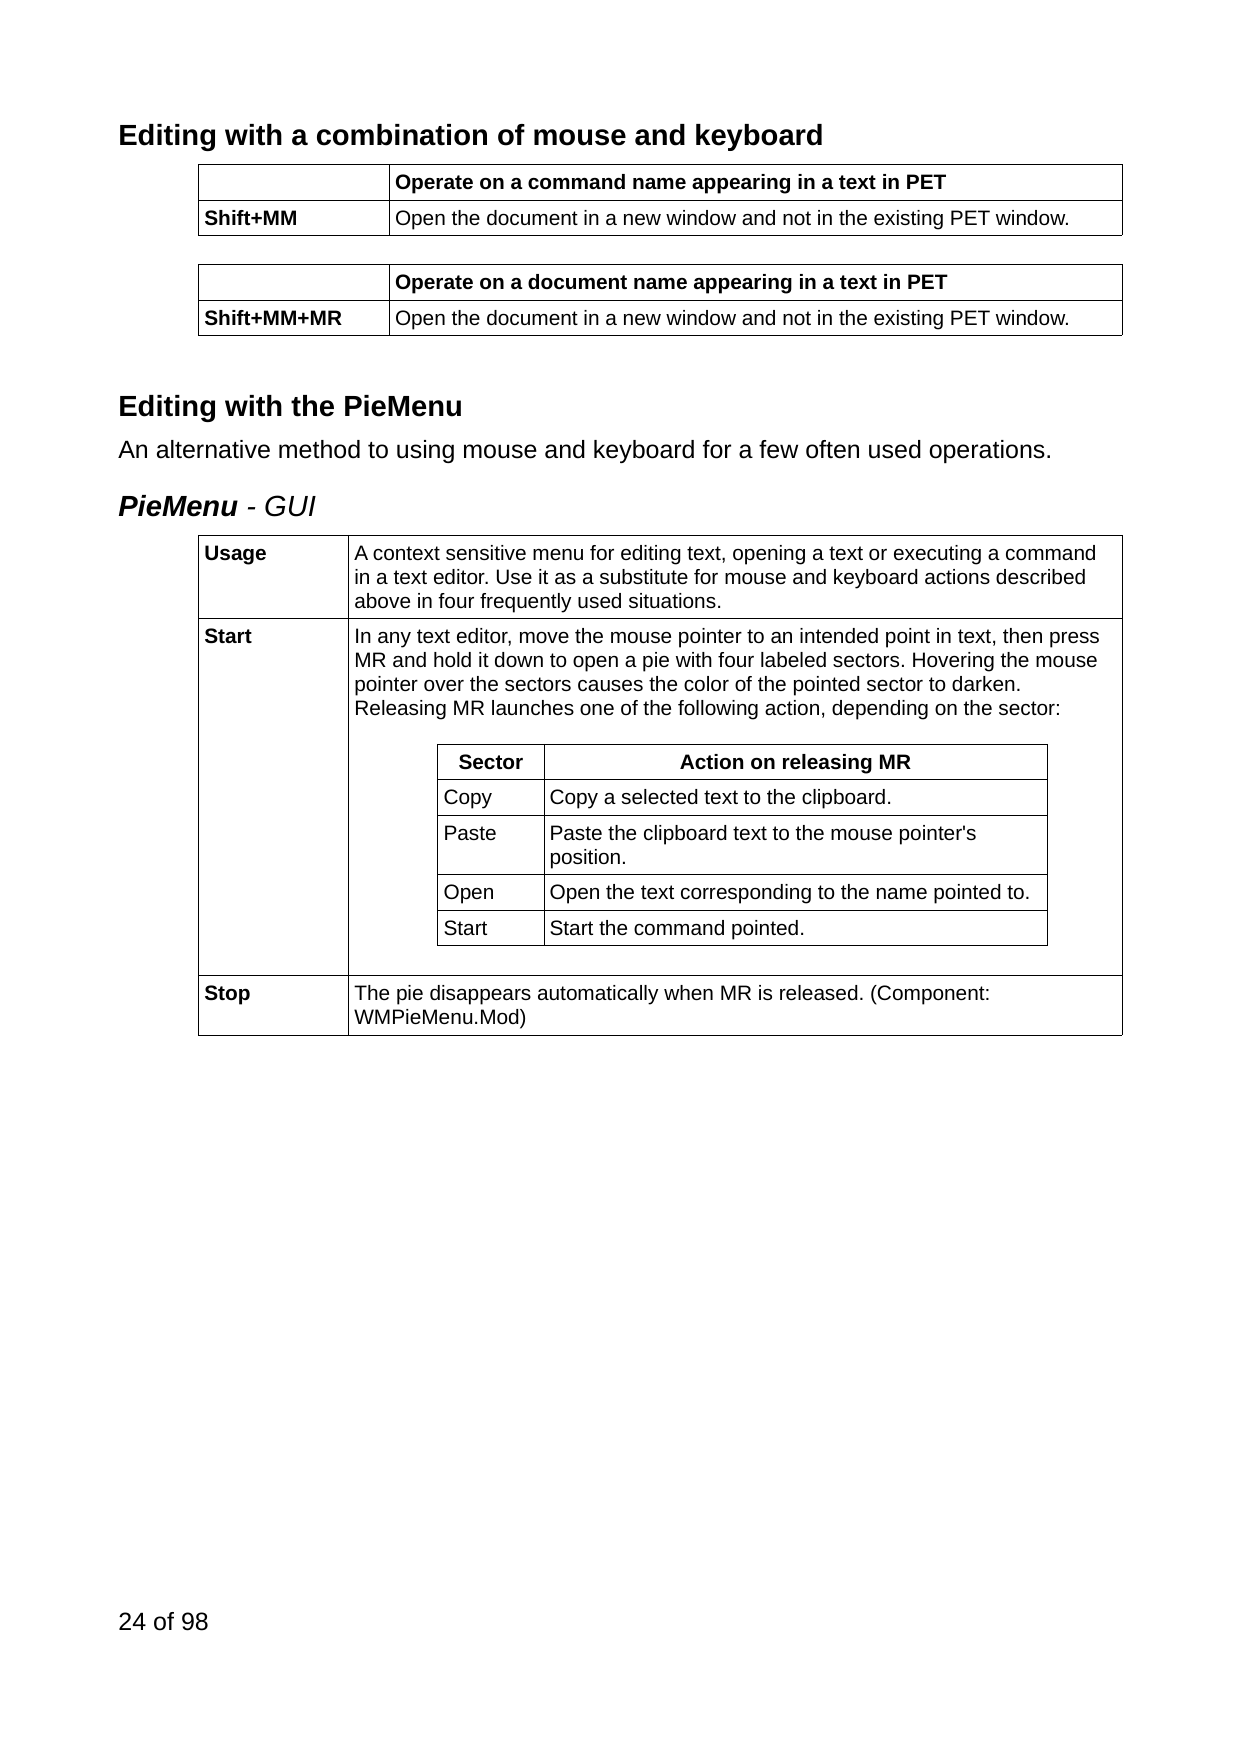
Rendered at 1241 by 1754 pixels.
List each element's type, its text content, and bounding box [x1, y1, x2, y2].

table_cell Open [438, 875, 544, 910]
table_header Action on releasing MR [545, 745, 1047, 779]
table_cell Start the command pointed. [545, 911, 1047, 945]
table_cell Copy a selected text to the clipboard. [545, 780, 1047, 815]
subtitle Editing with a combination of mouse and keyboard [118, 118, 1122, 152]
table_header [199, 265, 389, 299]
text An alternative method to using mouse and keyboard for a few often used operations. [118, 435, 1122, 464]
table_cell Shift+MM [199, 201, 389, 235]
table_cell Stop [199, 976, 348, 1035]
table_header Usage [199, 536, 348, 618]
table_header Operate on a command name appearing in a text in PET [390, 165, 1122, 200]
table_header [199, 165, 389, 200]
table_cell Open the text corresponding to the name pointed to. [545, 875, 1047, 910]
table_cell Copy [438, 780, 544, 815]
table_cell Start [199, 619, 348, 975]
table_cell Paste [438, 816, 544, 874]
table_cell Start [438, 911, 544, 945]
table_header Sector [438, 745, 544, 779]
table_cell Open the document in a new window and not in the existing PET window. [390, 301, 1122, 335]
table_cell Paste the clipboard text to the mouse pointer's position. [545, 816, 1047, 874]
table_cell Open the document in a new window and not in the existing PET window. [390, 201, 1122, 235]
table_cell The pie disappears automatically when MR is released. (Component: WMPieMenu.Mod) [349, 976, 1122, 1035]
subtitle PieMenu - GUI [118, 489, 1122, 522]
table_cell Shift+MM+MR [199, 301, 389, 335]
table_header Operate on a document name appearing in a text in PET [390, 265, 1122, 299]
table_cell In any text editor, move the mouse pointer to an intended point in text, then press MR and hold it down to open a pie with four labeled sectors. Hovering the mouse pointer over the sectors causes the color of the pointed sector to darken. Releasing MR launches one of the following action, depending on the sector: [349, 619, 1122, 975]
subtitle Editing with the PieMenu [118, 389, 1122, 422]
table_header A context sensitive menu for editing text, opening a text or executing a command in a text editor. Use it as a substitute for mouse and keyboard actions described above in four frequently used situations. [349, 536, 1122, 618]
